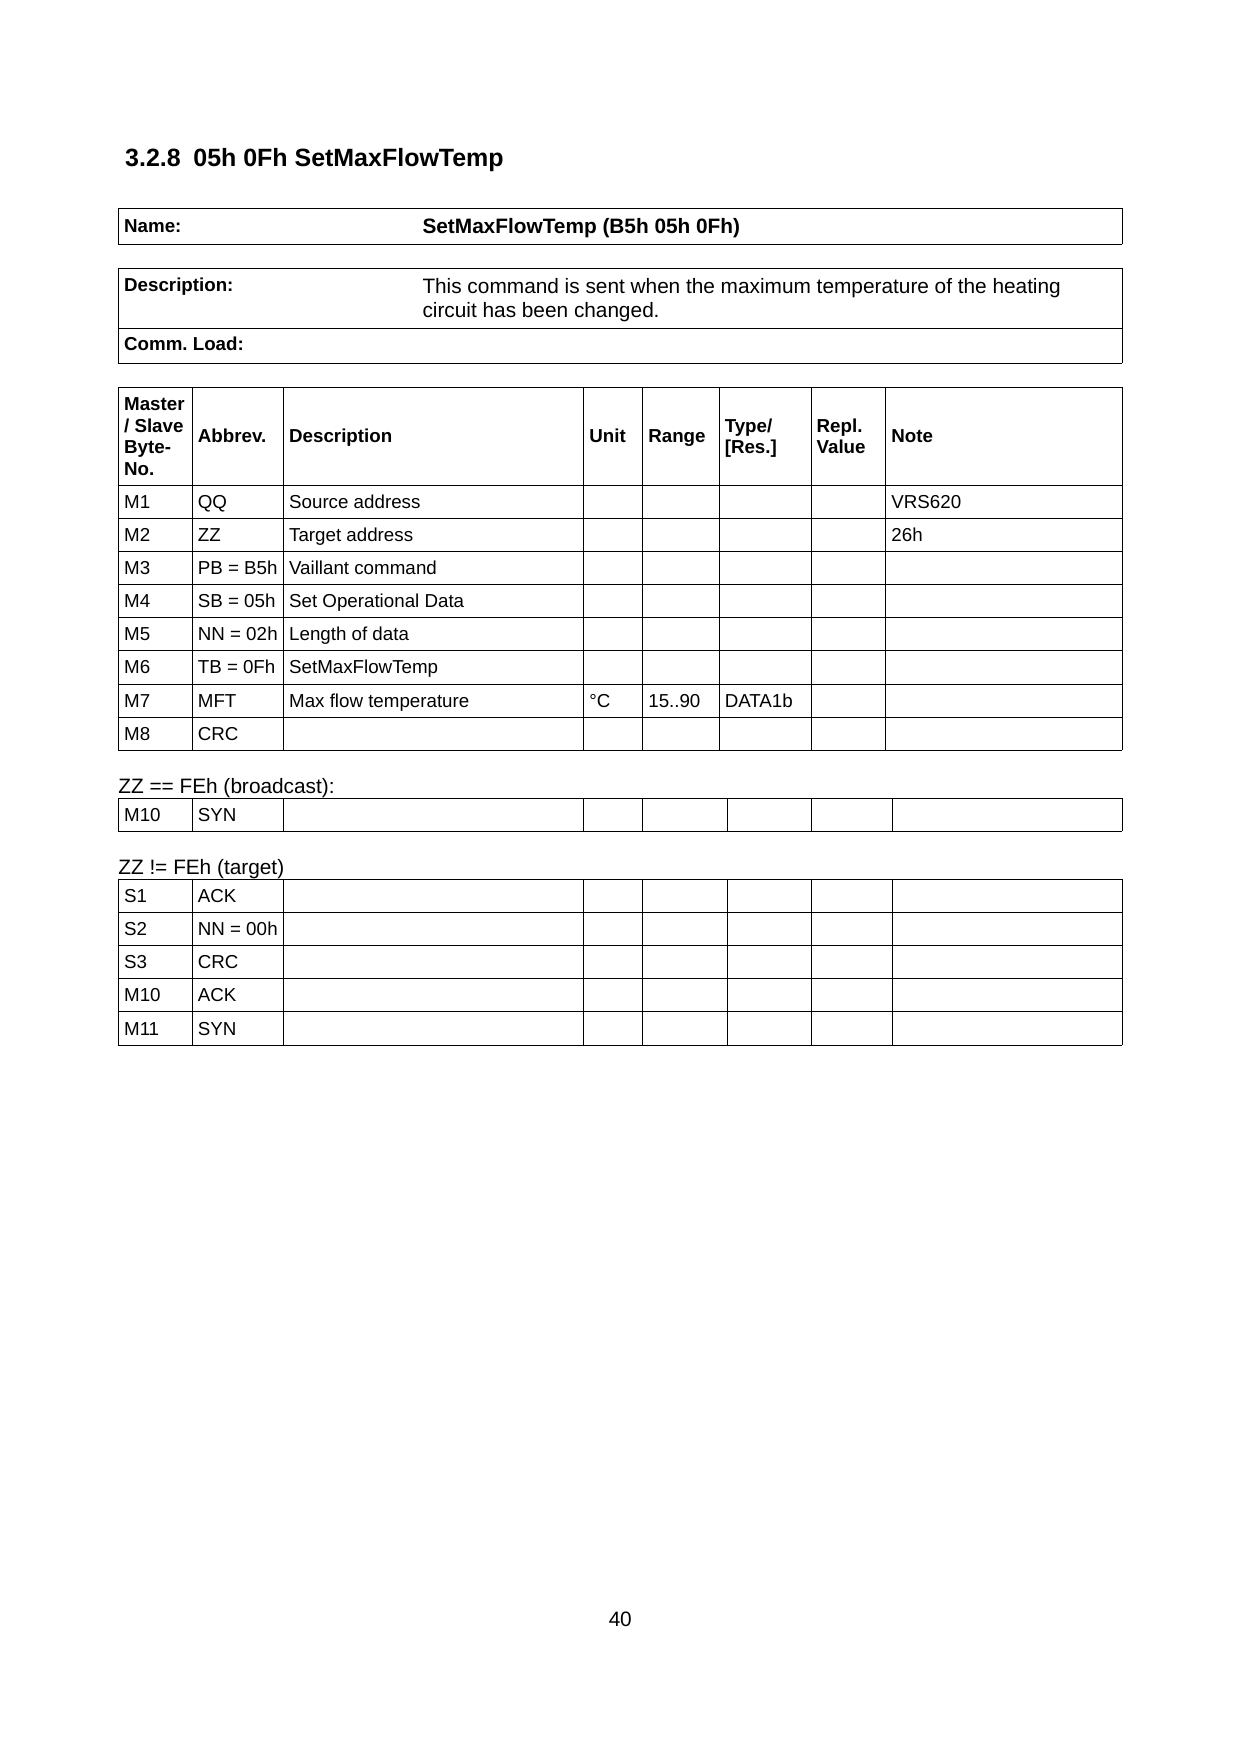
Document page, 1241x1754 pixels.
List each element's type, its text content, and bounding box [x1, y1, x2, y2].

table_cell [893, 946, 1122, 978]
table_cell [812, 1012, 892, 1044]
table_cell [720, 552, 811, 584]
table_cell M10 [119, 979, 192, 1011]
table_cell [886, 618, 1122, 650]
table_cell [720, 519, 811, 551]
table_cell [643, 718, 719, 750]
table_cell [812, 718, 885, 750]
table_cell [812, 585, 885, 617]
table_cell [584, 552, 642, 584]
table_cell [812, 651, 885, 683]
table_cell [720, 486, 811, 518]
table_cell [284, 718, 583, 750]
text ZZ == FEh (broadcast): [118, 774, 1122, 798]
table_header SYN [193, 799, 283, 831]
table_cell M6 [119, 651, 192, 683]
table_header [643, 880, 727, 912]
table_cell [643, 585, 719, 617]
table_cell TB = 0Fh [193, 651, 283, 683]
table_cell Source address [284, 486, 583, 518]
table_cell [720, 585, 811, 617]
table_cell [886, 685, 1122, 717]
table_header ACK [193, 880, 283, 912]
table_cell [728, 913, 811, 945]
table_cell DATA1b [720, 685, 811, 717]
table_cell [584, 1012, 642, 1044]
table_header [893, 799, 1122, 831]
table_cell °C [584, 685, 642, 717]
table_cell [812, 519, 885, 551]
table_cell SB = 05h [193, 585, 283, 617]
table_header Type/ [Res.] [720, 388, 811, 485]
table_cell Length of data [284, 618, 583, 650]
table_header [284, 799, 583, 831]
table_header [643, 799, 727, 831]
table_cell [886, 585, 1122, 617]
table_cell [893, 979, 1122, 1011]
table_header [584, 880, 642, 912]
table_header Note [886, 388, 1122, 485]
table_cell [643, 1012, 727, 1044]
table_cell [720, 718, 811, 750]
table_cell M8 [119, 718, 192, 750]
table_cell Target address [284, 519, 583, 551]
table_cell PB = B5h [193, 552, 283, 584]
table_cell [728, 1012, 811, 1044]
table_cell [812, 979, 892, 1011]
table_cell ACK [193, 979, 283, 1011]
table_header [812, 880, 892, 912]
table_cell 26h [886, 519, 1122, 551]
table_cell [893, 913, 1122, 945]
table_header Abbrev. [193, 388, 283, 485]
table_cell [284, 946, 583, 978]
table_header Master/ Slave Byte-No. [119, 388, 192, 485]
table_cell [284, 1012, 583, 1044]
table_header [728, 880, 811, 912]
table_cell [886, 651, 1122, 683]
table_header [893, 880, 1122, 912]
table_cell [584, 718, 642, 750]
table_cell [643, 552, 719, 584]
table_header M10 [119, 799, 192, 831]
table_cell MFT [193, 685, 283, 717]
table_cell [584, 585, 642, 617]
table_cell [720, 618, 811, 650]
table_header [284, 880, 583, 912]
table_cell M3 [119, 552, 192, 584]
table_cell [812, 486, 885, 518]
table_cell [812, 552, 885, 584]
table_cell Max flow temperature [284, 685, 583, 717]
table_cell [584, 946, 642, 978]
table_cell [416, 329, 1122, 363]
table_header Description: [119, 269, 416, 327]
table_cell M5 [119, 618, 192, 650]
table_cell [584, 913, 642, 945]
table_cell [643, 913, 727, 945]
table_cell [812, 618, 885, 650]
table_cell VRS620 [886, 486, 1122, 518]
table_cell [728, 946, 811, 978]
table_cell M4 [119, 585, 192, 617]
table_cell S2 [119, 913, 192, 945]
table_cell QQ [193, 486, 283, 518]
table_header SetMaxFlowTemp (B5h 05h 0Fh) [416, 209, 1122, 244]
table_cell CRC [193, 718, 283, 750]
subtitle 05h 0Fh SetMaxFlowTemp [118, 143, 1122, 172]
table_cell [886, 718, 1122, 750]
table_cell [643, 486, 719, 518]
table_cell [584, 486, 642, 518]
text ZZ != FEh (target) [118, 855, 1122, 879]
table_cell [643, 946, 727, 978]
table_cell [812, 685, 885, 717]
table_cell [728, 979, 811, 1011]
table_cell NN = 02h [193, 618, 283, 650]
table_header Unit [584, 388, 642, 485]
table_header [728, 799, 811, 831]
table_cell [886, 552, 1122, 584]
table_cell 15..90 [643, 685, 719, 717]
table_cell Comm. Load: [119, 329, 416, 363]
table_header Range [643, 388, 719, 485]
table_cell [812, 946, 892, 978]
table_cell SetMaxFlowTemp [284, 651, 583, 683]
table_cell SYN [193, 1012, 283, 1044]
table_cell M2 [119, 519, 192, 551]
table_cell M7 [119, 685, 192, 717]
table_cell CRC [193, 946, 283, 978]
table_header [584, 799, 642, 831]
table_cell S3 [119, 946, 192, 978]
table_header This command is sent when the maximum temperature of the heating circuit has been changed. [416, 269, 1122, 327]
table_cell [584, 651, 642, 683]
table_cell [584, 519, 642, 551]
table_cell M1 [119, 486, 192, 518]
table_cell [643, 519, 719, 551]
table_header Repl. Value [812, 388, 885, 485]
table_cell [812, 913, 892, 945]
table_cell Set Operational Data [284, 585, 583, 617]
table_cell [643, 651, 719, 683]
table_cell [584, 618, 642, 650]
table_cell [584, 979, 642, 1011]
table_cell [893, 1012, 1122, 1044]
table_cell M11 [119, 1012, 192, 1044]
table_cell [284, 979, 583, 1011]
table_header Description [284, 388, 583, 485]
table_cell [643, 618, 719, 650]
table_cell Vaillant command [284, 552, 583, 584]
table_cell NN = 00h [193, 913, 283, 945]
table_header [812, 799, 892, 831]
table_cell ZZ [193, 519, 283, 551]
table_header Name: [119, 209, 416, 244]
table_header S1 [119, 880, 192, 912]
table_cell [643, 979, 727, 1011]
table_cell [284, 913, 583, 945]
table_cell [720, 651, 811, 683]
